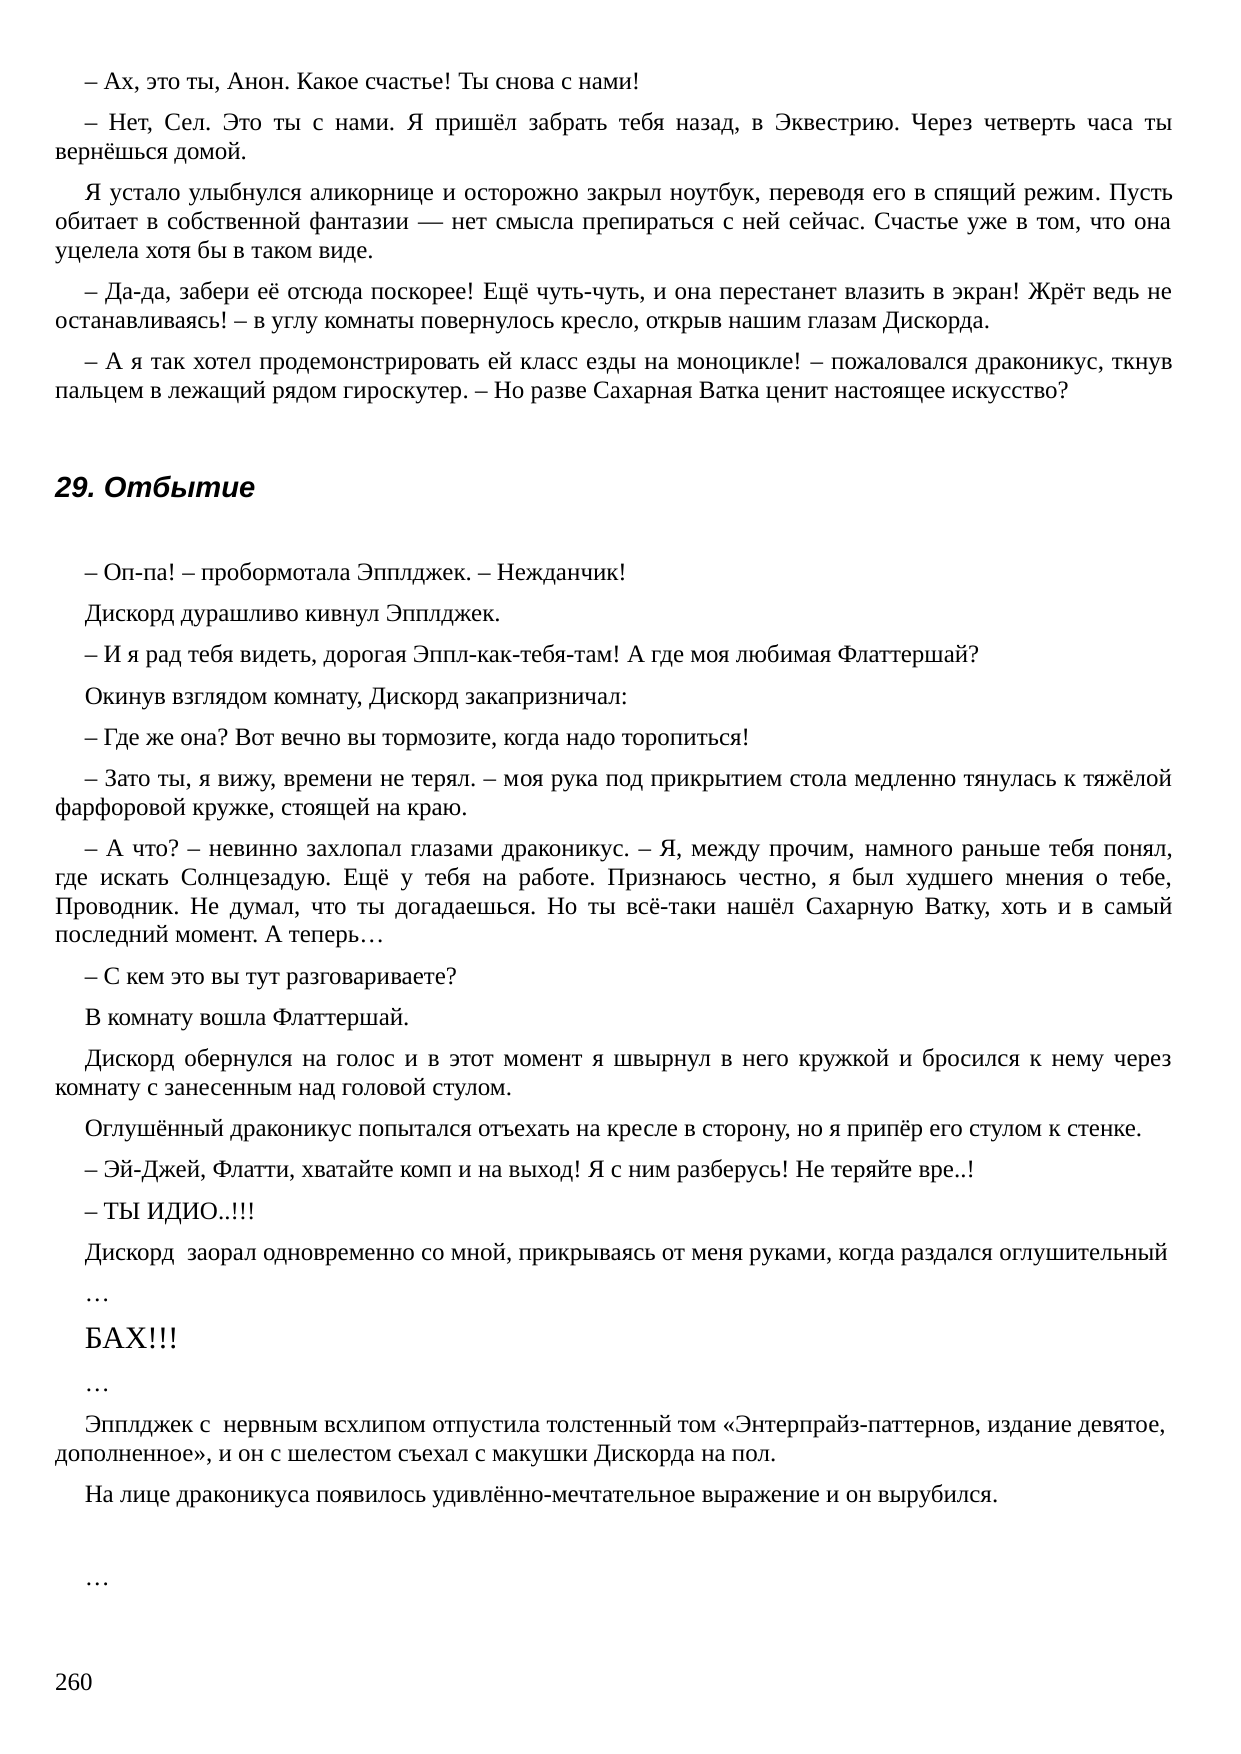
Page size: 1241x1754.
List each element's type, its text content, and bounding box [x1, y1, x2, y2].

text Окинув взглядом комнату, Дискорд закапризничал: [55, 681, 1173, 709]
text Эпплджек с нервным всхлипом отпустила толстенный том «Энтерпрайз-паттернов, издание девятое, дополненное», и он с шелестом съехал с макушки Дискорда на пол. [55, 1409, 1173, 1467]
text – Оп-па! – пробормотала Эпплджек. – Нежданчик! [55, 557, 1173, 586]
subtitle 29. Отбытие [55, 470, 1173, 503]
text – Да-да, забери её отсюда поскорее! Ещё чуть-чуть, и она перестанет влазить в экран! Жрёт ведь не останавливаясь! – в углу комнаты повернулось кресло, открыв нашим глазам Дискорда. [55, 276, 1173, 333]
text Я устало улыбнулся аликорнице и осторожно закрыл ноутбук, переводя его в спящий режим. Пусть обитает в собственной фантазии — нет смысла препираться с ней сейчас. Счастье уже в том, что она уцелела хотя бы в таком виде. [55, 177, 1173, 263]
text – Ах, это ты, Анон. Какое счастье! Ты снова с нами! [55, 66, 1173, 95]
text – Зато ты, я вижу, времени не терял. – моя рука под прикрытием стола медленно тянулась к тяжёлой фарфоровой кружке, стоящей на краю. [55, 763, 1173, 821]
text – ТЫ ИДИО..!!! [55, 1196, 1173, 1224]
text На лице драконикуса появилось удивлённо-мечтательное выражение и он вырубился. [55, 1479, 1173, 1508]
text – Где же она? Вот вечно вы тормозите, когда надо торопиться! [55, 722, 1173, 751]
text … [55, 1278, 1173, 1307]
text – А что? – невинно захлопал глазами драконикус. – Я, между прочим, намного раньше тебя понял, где искать Солнцезадую. Ещё у тебя на работе. Признаюсь честно, я был худшего мнения о тебе, Проводник. Не думал, что ты догадаешься. Но ты всё-таки нашёл Сахарную Ватку, хоть и в самый последний момент. А теперь… [55, 833, 1173, 948]
text Дискорд обернулся на голос и в этот момент я швырнул в него кружкой и бросился к нему через комнату с занесенным над головой стулом. [55, 1043, 1173, 1101]
text Дискорд дурашливо кивнул Эпплджек. [55, 598, 1173, 627]
text Оглушённый драконикус попытался отъехать на кресле в сторону, но я припёр его стулом к стенке. [55, 1113, 1173, 1142]
text – С кем это вы тут разговариваете? [55, 961, 1173, 989]
text – И я рад тебя видеть, дорогая Эппл-как-тебя-там! А где моя любимая Флаттершай? [55, 639, 1173, 668]
text Дискорд заорал одновременно со мной, прикрываясь от меня руками, когда раздался оглушительный [55, 1237, 1173, 1266]
text БАХ!!! [55, 1319, 1173, 1356]
text – Нет, Сел. Это ты с нами. Я пришёл забрать тебя назад, в Эквестрию. Через четверть часа ты вернёшься домой. [55, 107, 1173, 165]
text – А я так хотел продемонстрировать ей класс езды на моноцикле! – пожаловался драконикус, ткнув пальцем в лежащий рядом гироскутер. – Но разве Сахарная Ватка ценит настоящее искусство? [55, 346, 1173, 403]
text … [55, 1562, 1173, 1591]
text В комнату вошла Флаттершай. [55, 1002, 1173, 1031]
text … [55, 1368, 1173, 1397]
text – Эй-Джей, Флатти, хватайте комп и на выход! Я с ним разберусь! Не теряйте вре..! [55, 1154, 1173, 1183]
